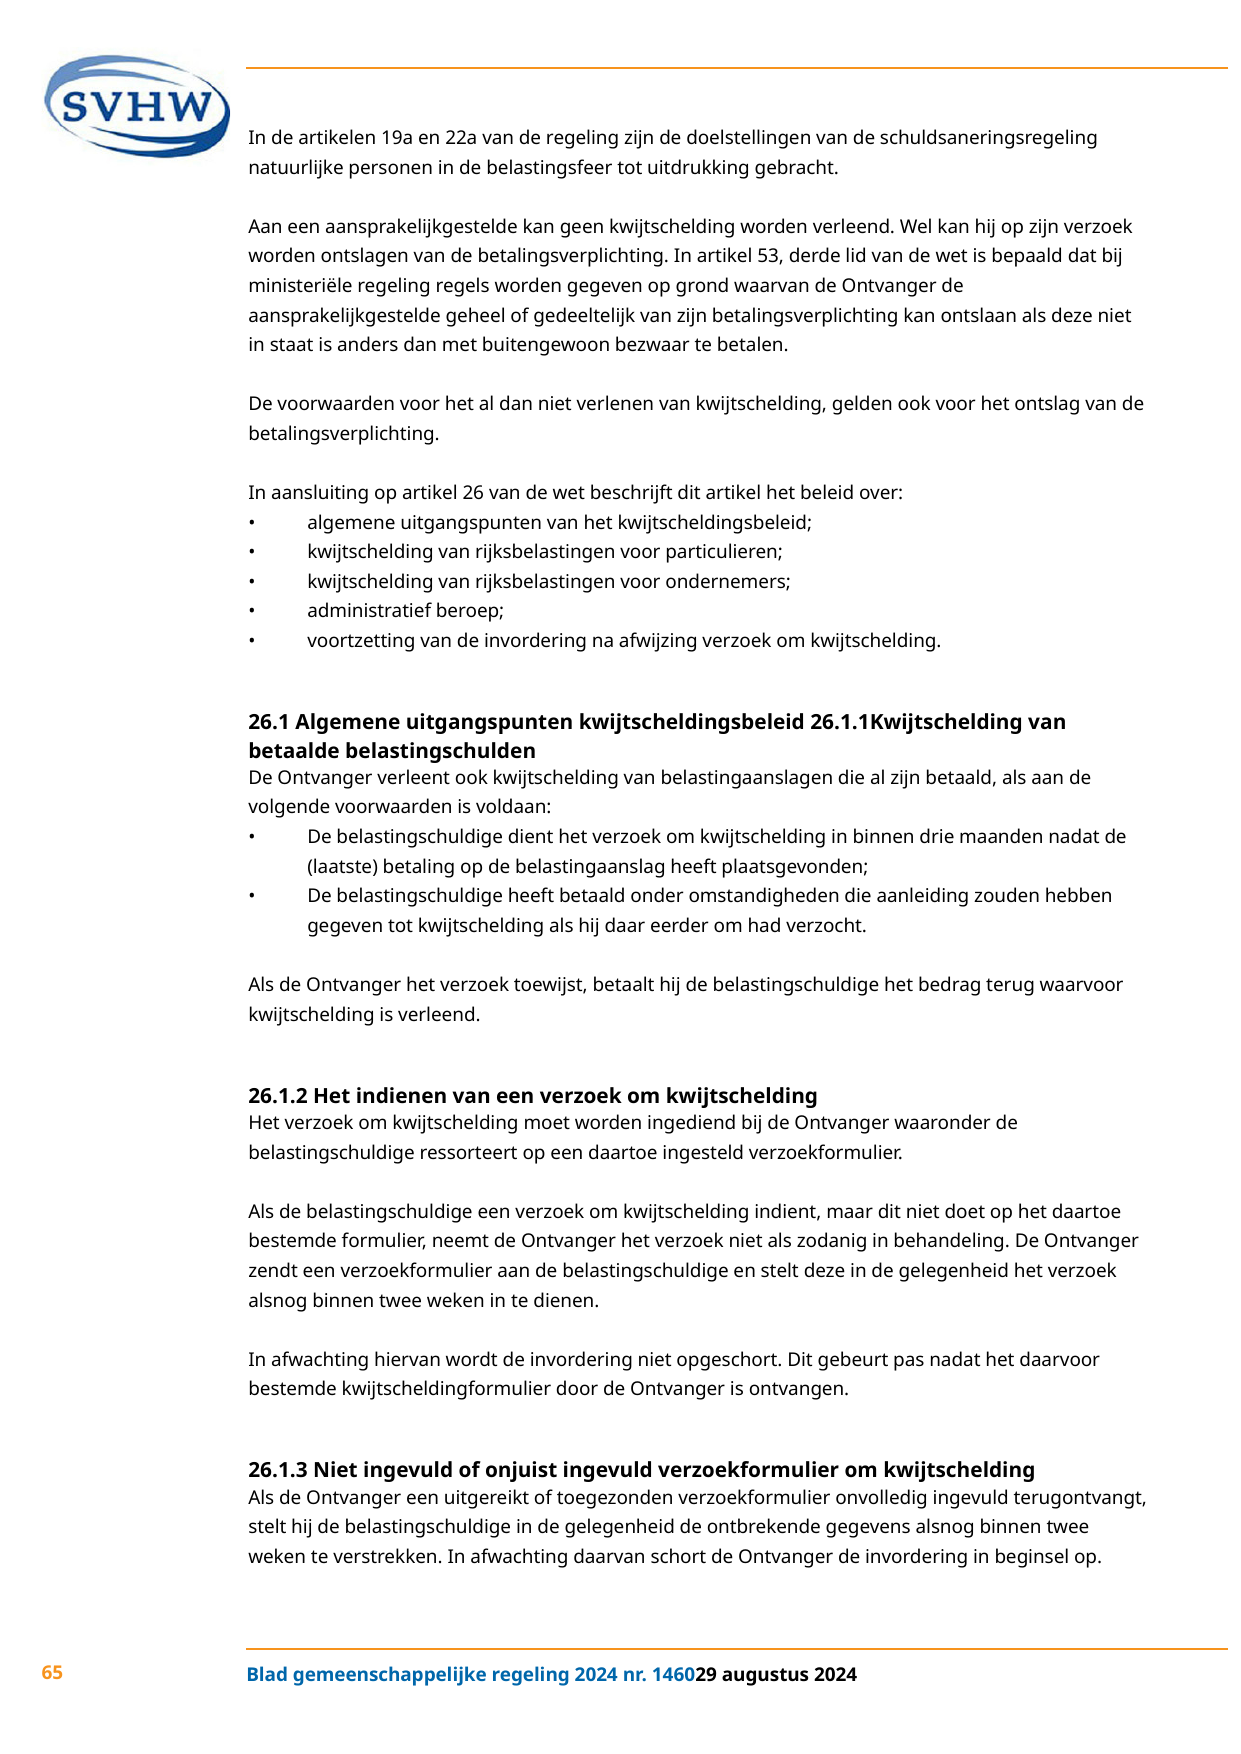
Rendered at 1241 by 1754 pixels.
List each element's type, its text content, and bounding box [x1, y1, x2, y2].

text In aansluiting op artikel 26 van de wet beschrijft dit artikel het beleid over: [248, 479, 1152, 505]
text Als de Ontvanger een uitgereikt of toegezonden verzoekformulier onvolledig ingevuld terugontvangt, stelt hij de belastingschuldige in de gelegenheid de ontbrekende gegevens alsnog binnen twee weken te verstrekken. In afwachting daarvan schort de Ontvanger de invordering in beginsel op. [248, 1484, 1152, 1569]
text 26.1 Algemene uitgangspunten kwijtscheldingsbeleid 26.1.1Kwijtschelding van betaalde belastingschulden [248, 707, 1152, 764]
list voortzetting van de invordering na afwijzing verzoek om kwijtschelding. [248, 627, 1152, 653]
text Als de Ontvanger het verzoek toewijst, betaalt hij de belastingschuldige het bedrag terug waarvoor kwijtschelding is verleend. [248, 971, 1152, 1027]
text Als de belastingschuldige een verzoek om kwijtschelding indient, maar dit niet doet op het daartoe bestemde formulier, neemt de Ontvanger het verzoek niet als zodanig in behandeling. De Ontvanger zendt een verzoekformulier aan de belastingschuldige en stelt deze in de gelegenheid het verzoek alsnog binnen twee weken in te dienen. [248, 1198, 1152, 1312]
picture [41, 47, 231, 172]
list kwijtschelding van rijksbelastingen voor ondernemers; [248, 568, 1152, 594]
list De belastingschuldige heeft betaald onder omstandigheden die aanleiding zouden hebben gegeven tot kwijtschelding als hij daar eerder om had verzocht. [248, 882, 1152, 938]
list algemene uitgangspunten van het kwijtscheldingsbeleid; [248, 509, 1152, 535]
list De belastingschuldige dient het verzoek om kwijtschelding in binnen drie maanden nadat de (laatste) betaling op de belastingaanslag heeft plaatsgevonden; [248, 823, 1152, 879]
text In afwachting hiervan wordt de invordering niet opgeschort. Dit gebeurt pas nadat het daarvoor bestemde kwijtscheldingformulier door de Ontvanger is ontvangen. [248, 1346, 1152, 1401]
text Het verzoek om kwijtschelding moet worden ingediend bij de Ontvanger waaronder de belastingschuldige ressorteert op een daartoe ingesteld verzoekformulier. [248, 1109, 1152, 1164]
list kwijtschelding van rijksbelastingen voor particulieren; [248, 538, 1152, 564]
list administratief beroep; [248, 598, 1152, 623]
text In de artikelen 19a en 22a van de regeling zijn de doelstellingen van de schuldsaneringsregeling natuurlijke personen in de belastingsfeer tot uitdrukking gebracht. [248, 124, 1152, 180]
text Aan een aansprakelijkgestelde kan geen kwijtschelding worden verleend. Wel kan hij op zijn verzoek worden ontslagen van de betalingsverplichting. In artikel 53, derde lid van de wet is bepaald dat bij ministeriële regeling regels worden gegeven op grond waarvan de Ontvanger de aansprakelijkgestelde geheel of gedeeltelijk van zijn betalingsverplichting kan ontslaan als deze niet in staat is anders dan met buitengewoon bezwaar te betalen. [248, 213, 1152, 357]
text 26.1.2 Het indienen van een verzoek om kwijtschelding [248, 1081, 1152, 1109]
text De voorwaarden voor het al dan niet verlenen van kwijtschelding, gelden ook voor het ontslag van de betalingsverplichting. [248, 391, 1152, 446]
text De Ontvanger verleent ook kwijtschelding van belastingaanslagen die al zijn betaald, als aan de volgende voorwaarden is voldaan: [248, 764, 1152, 819]
text 26.1.3 Niet ingevuld of onjuist ingevuld verzoekformulier om kwijtschelding [248, 1456, 1152, 1484]
